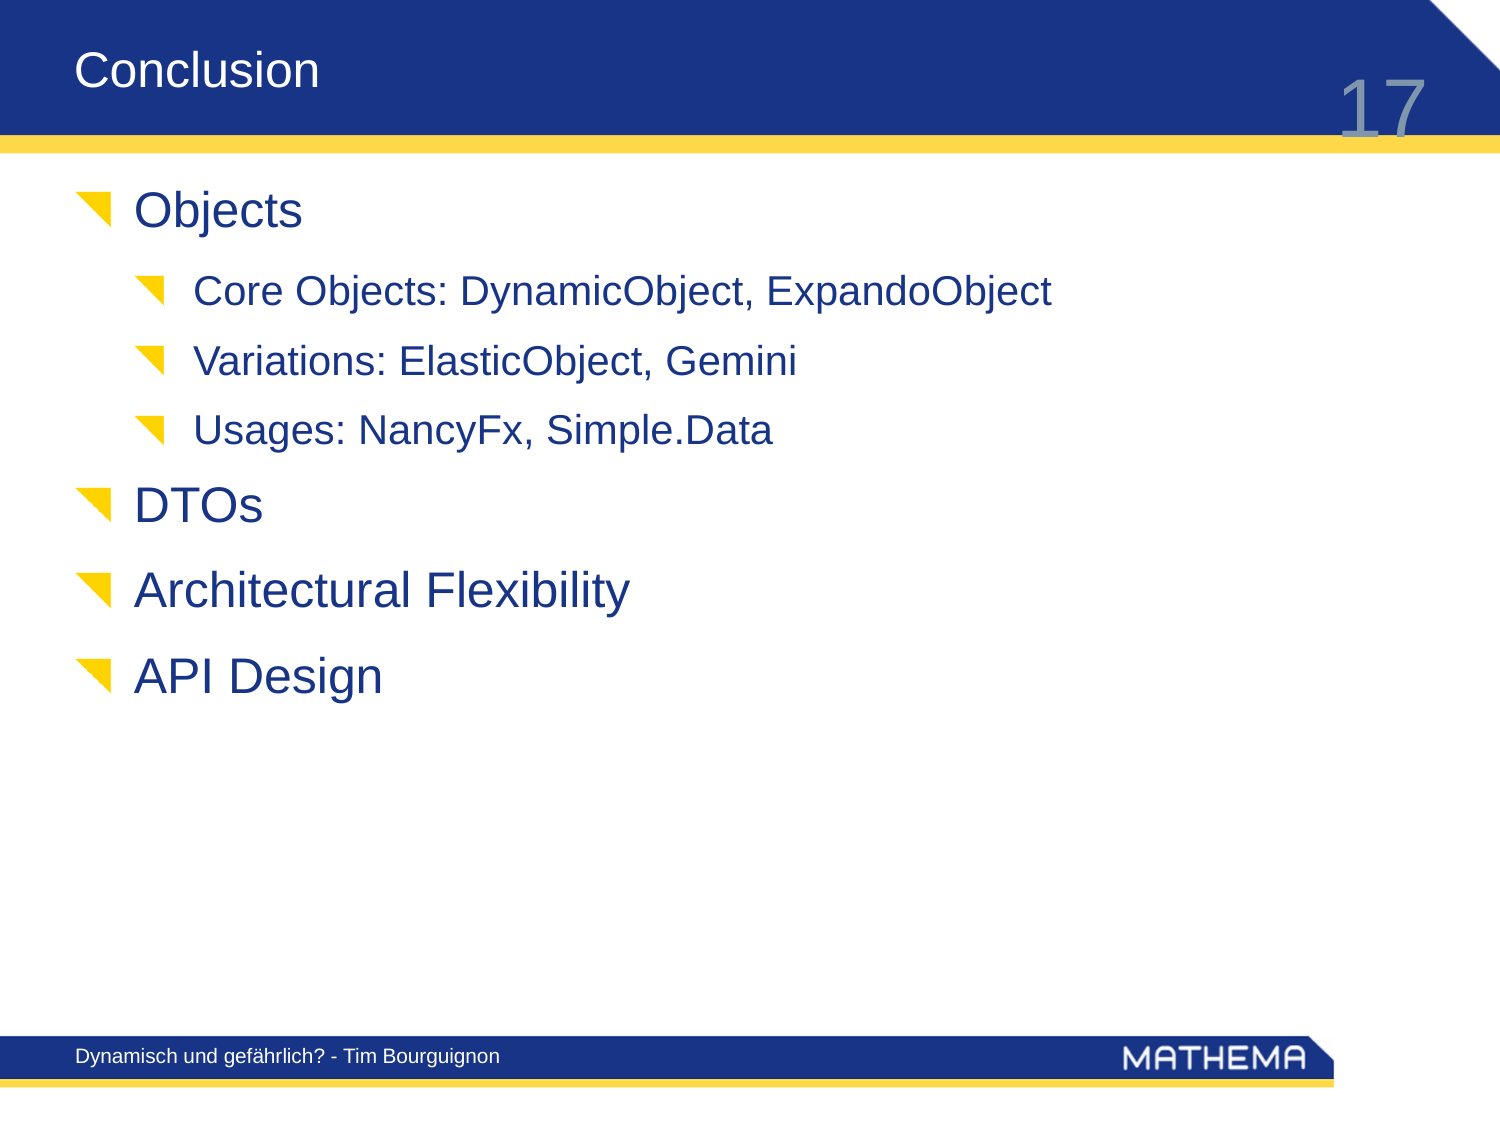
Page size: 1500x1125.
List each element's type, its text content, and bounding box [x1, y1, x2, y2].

picture [0, 0, 1500, 1125]
list Objects Core Objects: DynamicObject, ExpandoObject Variations: ElasticObject, Gemini Usages: NancyFx, Simple.Data DTOs Architectural Flexibility API Design [75, 181, 1426, 1008]
title Conclusion [73, 40, 1276, 100]
